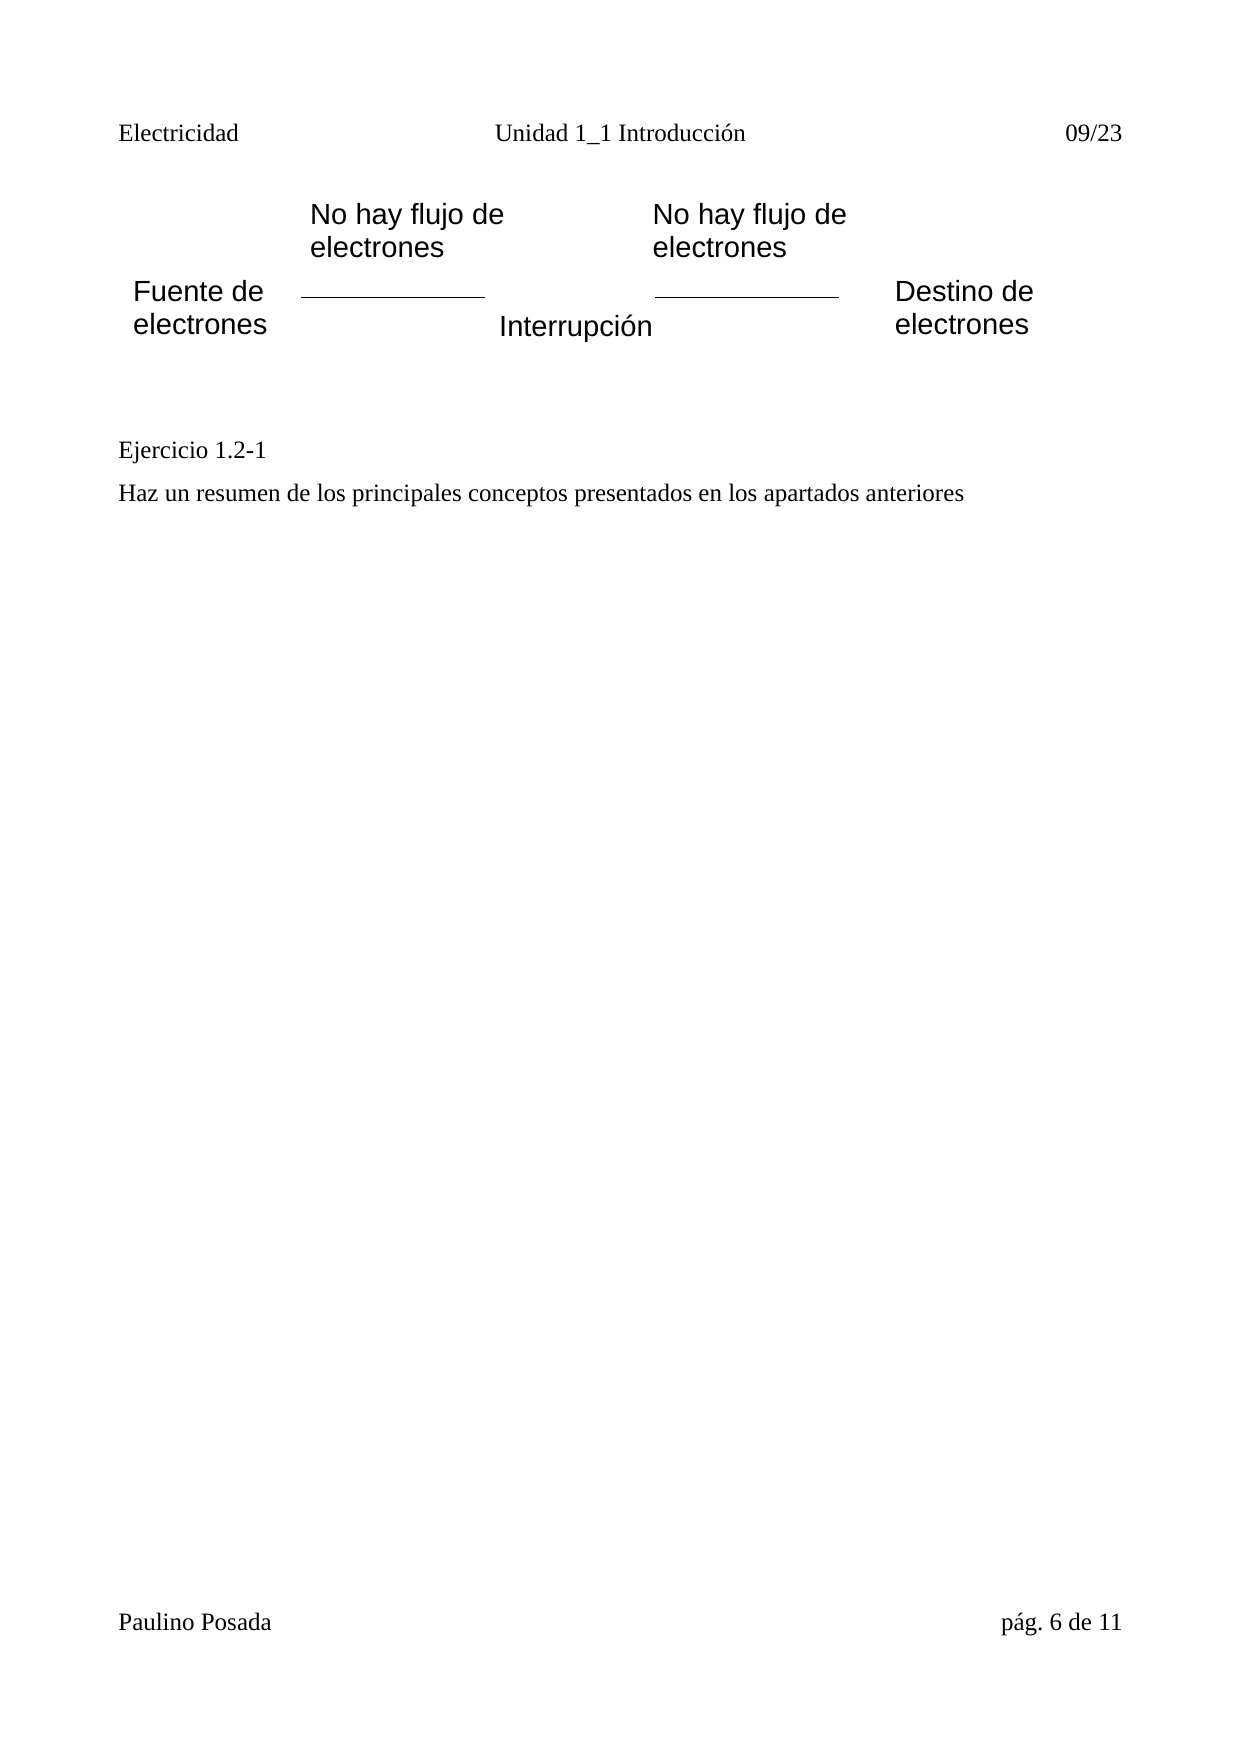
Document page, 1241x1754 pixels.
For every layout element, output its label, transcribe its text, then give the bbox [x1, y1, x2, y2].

text Ejercicio 1.2-1 [118, 435, 1122, 464]
text Haz un resumen de los principales conceptos presentados en los apartados anteriores [118, 478, 1122, 507]
